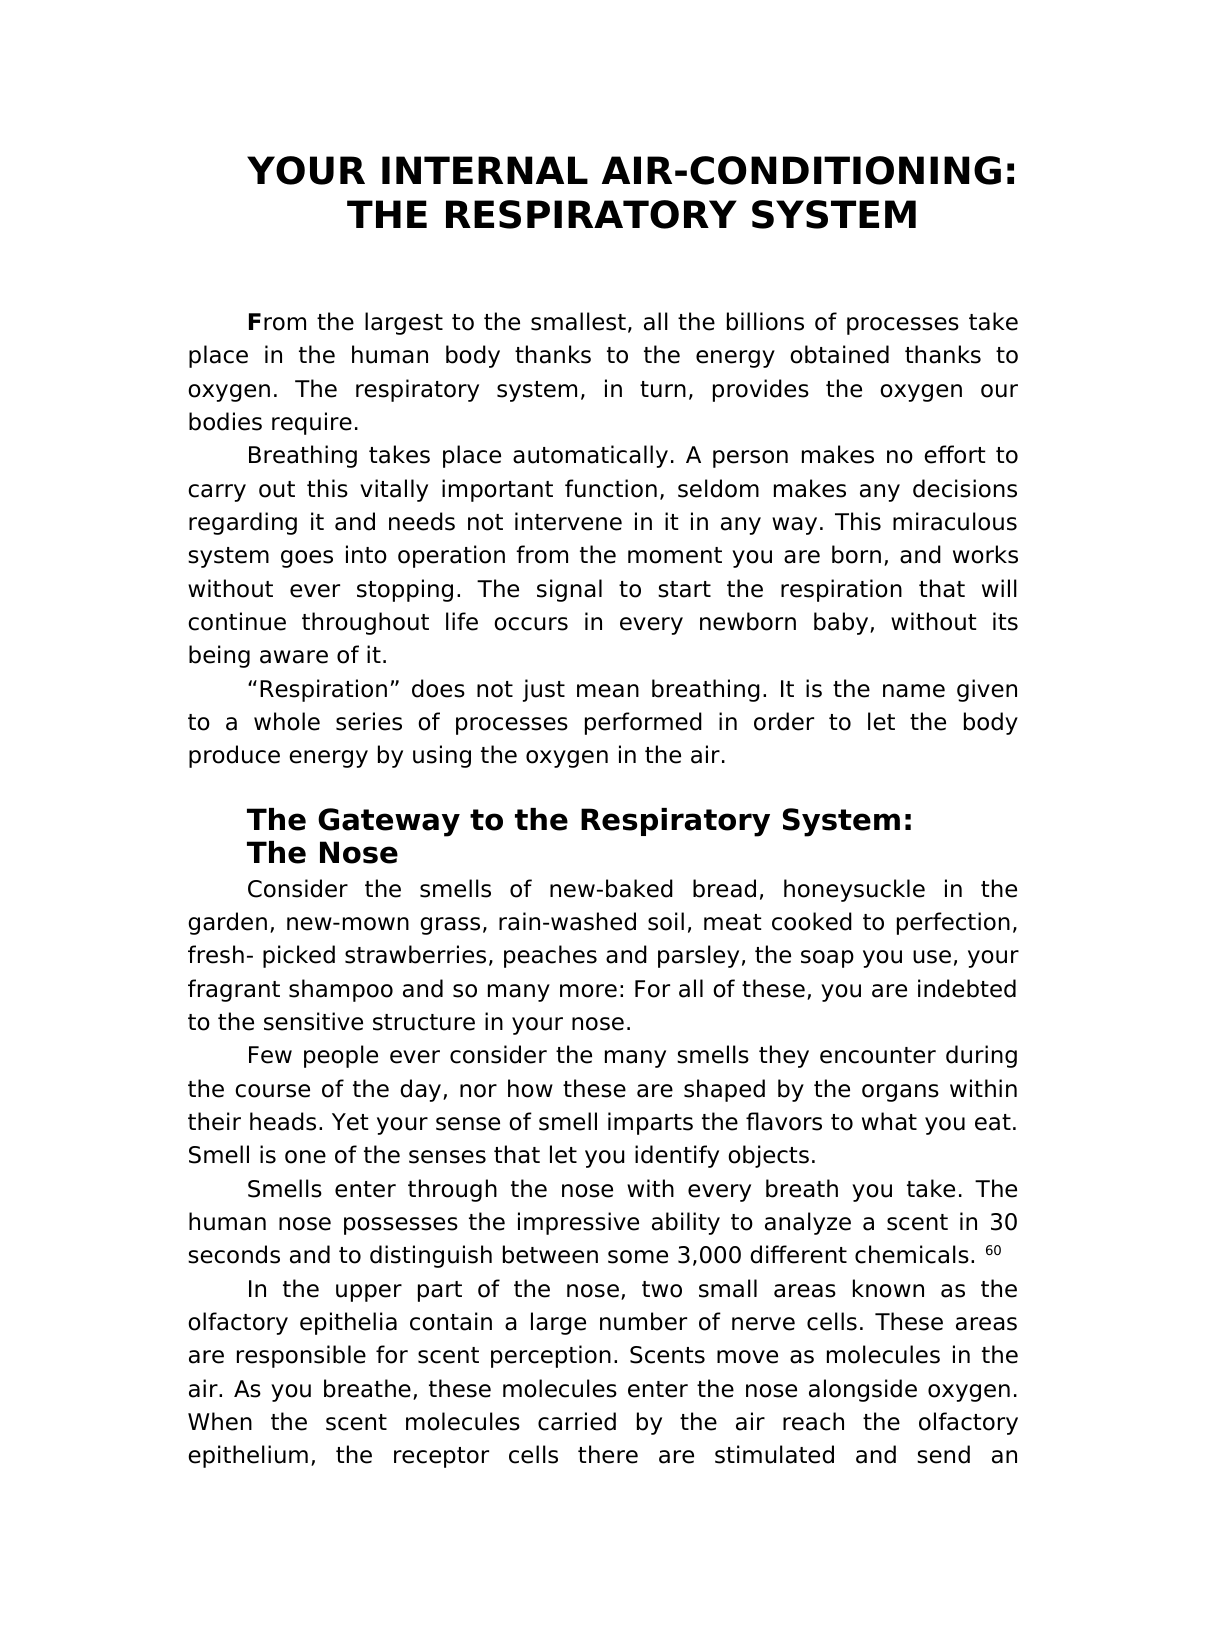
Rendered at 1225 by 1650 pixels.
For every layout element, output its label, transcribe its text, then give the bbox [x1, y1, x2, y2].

text The Nose [187, 837, 1020, 871]
text The Gateway to the Respiratory System: [187, 804, 1020, 837]
text From the largest to the smallest, all the billions of processes take place in the human body thanks to the energy obtained thanks to oxygen. The respiratory system, in turn, provides the oxygen our bodies require. [187, 304, 1020, 437]
text Few people ever consider the many smells they encounter during the course of the day, nor how these are shaped by the organs within their heads. Yet your sense of smell imparts the flavors to what you eat. Smell is one of the senses that let you identify objects. [187, 1037, 1020, 1171]
text Smells enter through the nose with every breath you take. The human nose possesses the impressive ability to analyze a scent in 30 seconds and to distinguish between some 3,000 different chemicals. 60 [187, 1171, 1020, 1271]
text YOUR INTERNAL AIR-CONDITIONING: THE RESPIRATORY SYSTEM [247, 150, 1020, 237]
text Breathing takes place automatically. A person makes no effort to carry out this vitally important function, seldom makes any decisions regarding it and needs not intervene in it in any way. This miraculous system goes into operation from the moment you are born, and works without ever stopping. The signal to start the respiration that will continue throughout life occurs in every newborn baby, without its being aware of it. [187, 437, 1020, 671]
text “Respiration” does not just mean breathing. It is the name given to a whole series of processes performed in order to let the body produce energy by using the oxygen in the air. [187, 671, 1020, 771]
text Consider the smells of new-baked bread, honeysuckle in the garden, new-mown grass, rain-washed soil, meat cooked to perfection, fresh- picked strawberries, peaches and parsley, the soap you use, your fragrant shampoo and so many more: For all of these, you are indebted to the sensitive structure in your nose. [187, 871, 1020, 1037]
text In the upper part of the nose, two small areas known as the olfactory epithelia contain a large number of nerve cells. These areas are responsible for scent perception. Scents move as molecules in the air. As you breathe, these molecules enter the nose alongside oxygen. When the scent molecules carried by the air reach the olfactory epithelium, the receptor cells there are stimulated and send an [187, 1271, 1020, 1471]
